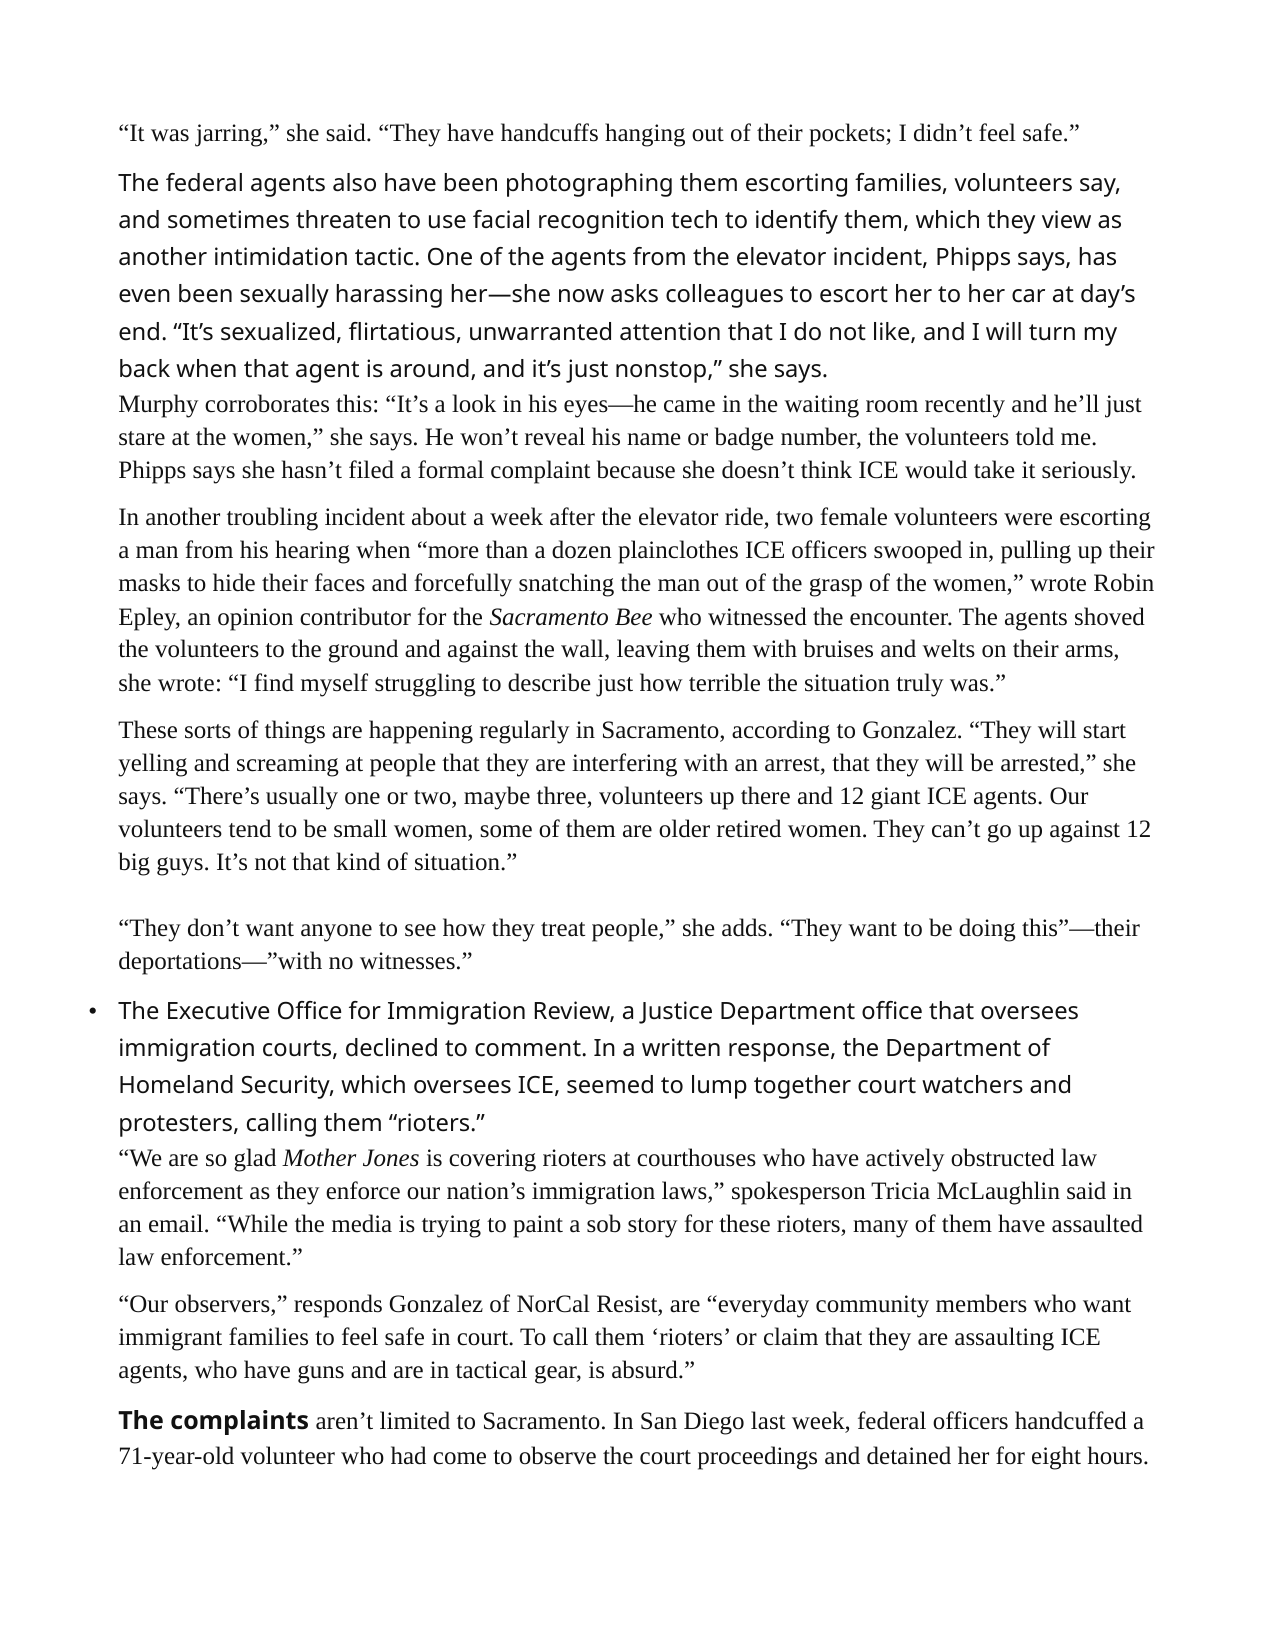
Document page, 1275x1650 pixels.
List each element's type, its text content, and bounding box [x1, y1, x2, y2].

text In another troubling incident about a week after the elevator ride, two female volunteers were escorting a man from his hearing when “more than a dozen plainclothes ICE officers swooped in, pulling up their masks to hide their faces and forcefully snatching the man out of the grasp of the women,” wrote Robin Epley, an opinion contributor for the Sacramento Bee who witnessed the encounter. The agents shoved the volunteers to the ground and against the wall, leaving them with bruises and welts on their arms, she wrote: “I find myself struggling to describe just how terrible the situation truly was.” [118, 502, 1157, 696]
list The federal agents also have been photographing them escorting families, volunteers say, and sometimes threaten to use facial recognition tech to identify them, which they view as another intimidation tactic. One of the agents from the elevator incident, Phipps says, has even been sexually harassing her—she now asks colleagues to escort her to her car at day’s end. “It’s sexualized, flirtatious, unwarranted attention that I do not like, and I will turn my back when that agent is around, and it’s just nonstop,” she says. [118, 166, 1157, 384]
text “We are so glad Mother Jones is covering rioters at courthouses who have actively obstructed law enforcement as they enforce our nation’s immigration laws,” spokesperson Tricia McLaughlin said in an email. “While the media is trying to paint a sob story for these rioters, many of them have assaulted law enforcement.” [118, 1143, 1157, 1271]
text “It was jarring,” she said. “They have handcuffs hanging out of their pockets; I didn’t feel safe.” [118, 118, 1157, 147]
text The complaints aren’t limited to Sacramento. In San Diego last week, federal officers handcuffed a 71-year-old volunteer who had come to observe the court proceedings and detained her for eight hours. [118, 1403, 1157, 1470]
text “Our observers,” responds Gonzalez of NorCal Resist, are “everyday community members who want immigrant families to feel safe in court. To call them ‘rioters’ or claim that they are assaulting ICE agents, who have guns and are in tactical gear, is absurd.” [118, 1289, 1157, 1384]
text These sorts of things are happening regularly in Sacramento, according to Gonzalez. “They will start yelling and screaming at people that they are interfering with an arrest, that they will be arrested,” she says. “There’s usually one or two, maybe three, volunteers up there and 12 giant ICE agents. Our volunteers tend to be small women, some of them are older retired women. They can’t go up against 12 big guys. It’s not that kind of situation.” “They don’t want anyone to see how they treat people,” she adds. “They want to be doing this”—their deportations—”with no witnesses.” [118, 715, 1157, 975]
list The Executive Office for Immigration Review, a Justice Department office that oversees immigration courts, declined to comment. In a written response, the Department of Homeland Security, which oversees ICE, seemed to lump together court watchers and protesters, calling them “rioters.” [118, 994, 1157, 1138]
text Murphy corroborates this: “It’s a look in his eyes—he came in the waiting room recently and he’ll just stare at the women,” she says. He won’t reveal his name or badge number, the volunteers told me. Phipps says she hasn’t filed a formal complaint because she doesn’t think ICE would take it seriously. [118, 389, 1157, 484]
